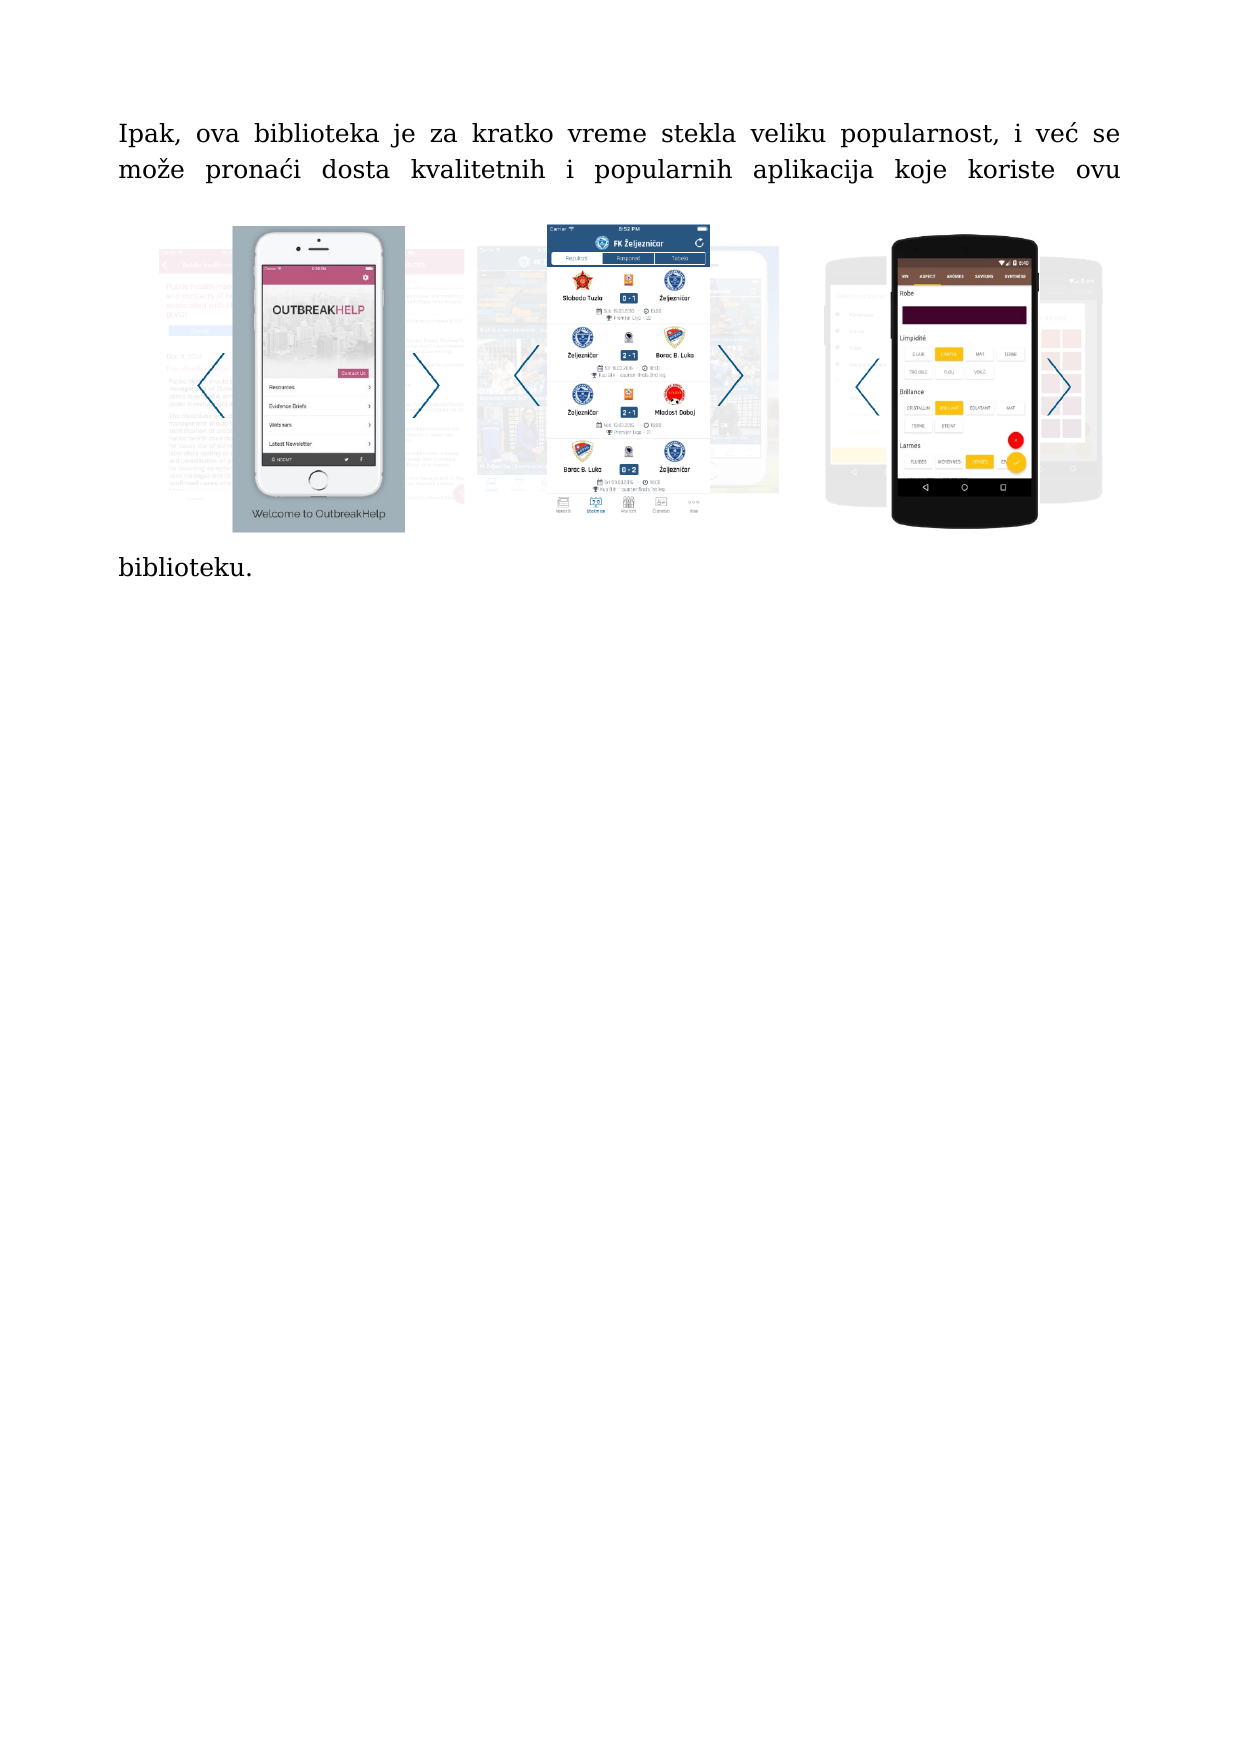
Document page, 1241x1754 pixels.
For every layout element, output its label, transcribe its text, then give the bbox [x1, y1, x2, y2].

picture [144, 203, 779, 552]
picture [804, 206, 1106, 549]
text Ipak, ova biblioteka je za kratko vreme stekla veliku popularnost, i već se može pronaći dosta kvalitetnih i popularnih aplikacija koje koriste ovu biblioteku. [118, 118, 1122, 582]
